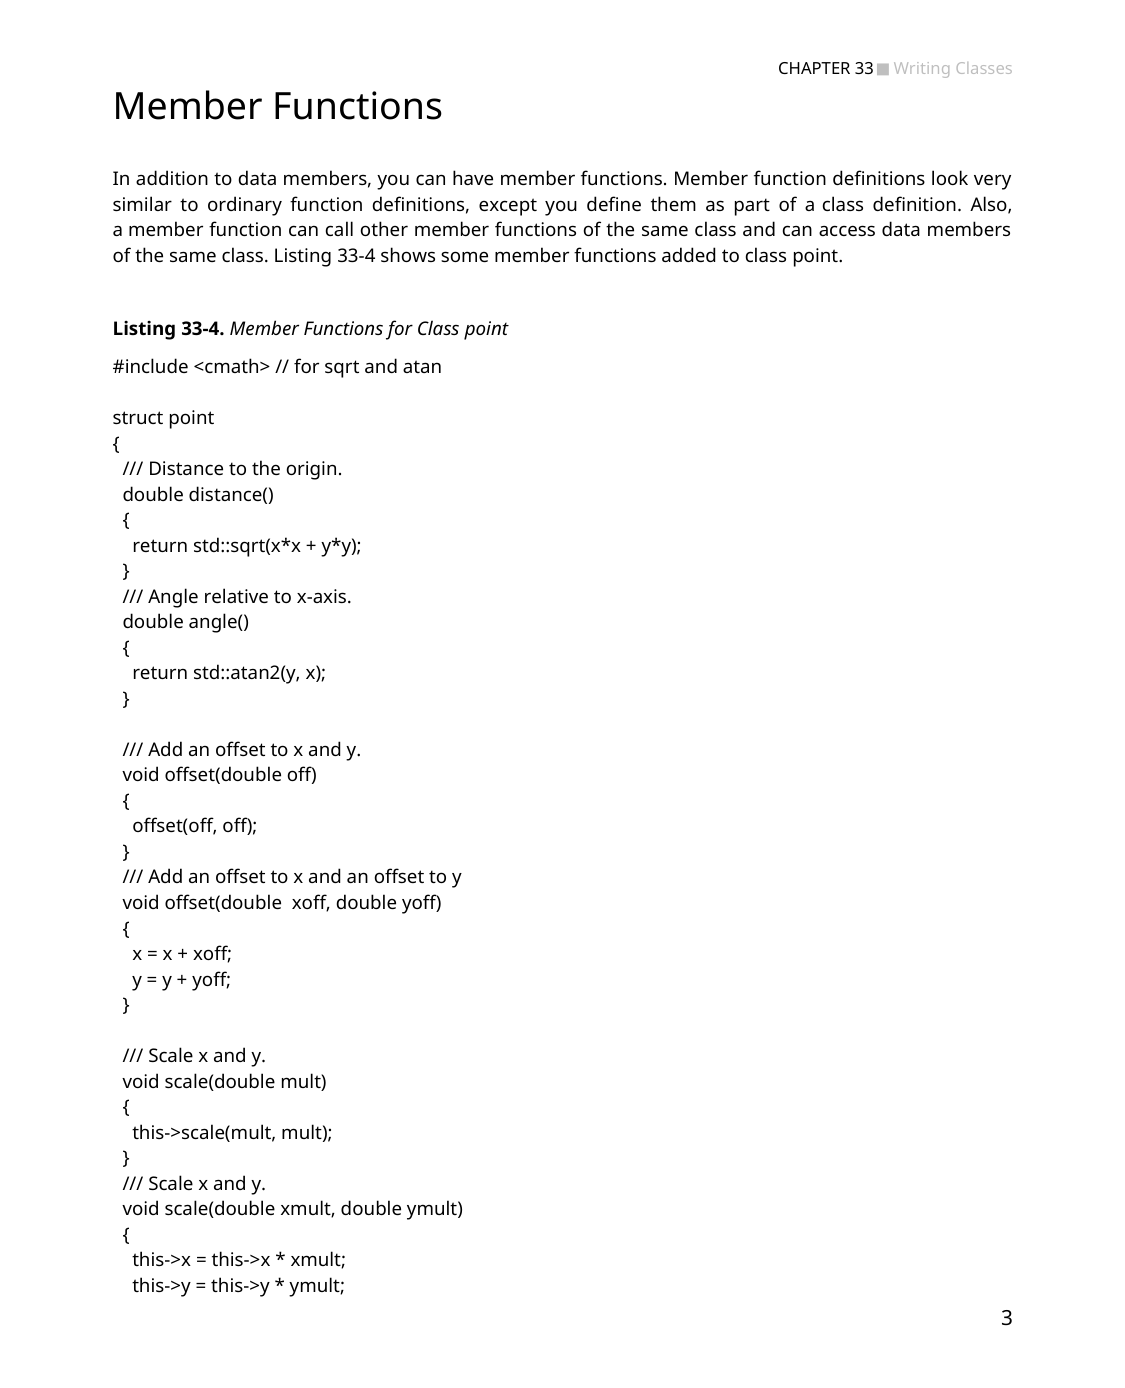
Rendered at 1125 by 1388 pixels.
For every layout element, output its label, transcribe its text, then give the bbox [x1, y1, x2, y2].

text /// Angle relative to x-axis. [112, 583, 1012, 609]
text { [112, 915, 1012, 940]
text } [112, 838, 1012, 864]
text double angle() [112, 609, 1012, 634]
text Listing 33-4. Member Functions for Class point [112, 315, 1012, 341]
text return std::sqrt(x*x + y*y); [112, 532, 1012, 558]
text { [112, 634, 1012, 660]
text void scale(double xmult, double ymult) [112, 1196, 1012, 1221]
text { [112, 1093, 1012, 1119]
text this->scale(mult, mult); [112, 1119, 1012, 1144]
text struct point [112, 404, 1012, 430]
text this->x = this->x * xmult; [112, 1247, 1012, 1272]
text return std::atan2(y, x); [112, 660, 1012, 685]
text double distance() [112, 481, 1012, 507]
text void offset(double off) [112, 762, 1012, 787]
text } [112, 991, 1012, 1017]
text } [112, 558, 1012, 583]
text /// Distance to the origin. [112, 456, 1012, 481]
text x = x + xoff; [112, 940, 1012, 966]
subtitle Member Functions [112, 79, 1012, 130]
text } [112, 1144, 1012, 1170]
text /// Scale x and y. [112, 1170, 1012, 1196]
text { [112, 787, 1012, 813]
text offset(off, off); [112, 813, 1012, 838]
text } [112, 685, 1012, 711]
text void scale(double mult) [112, 1068, 1012, 1093]
text { [112, 507, 1012, 532]
text /// Add an offset to x and y. [112, 736, 1012, 762]
text y = y + yoff; [112, 966, 1012, 991]
text In addition to data members, you can have member functions. Member function definitions look very similar to ordinary function definitions, except you define them as part of a class definition. Also, a member function can call other member functions of the same class and can access data members of the same class. Listing 33-4 shows some member functions added to class point. [112, 165, 1012, 267]
text { [112, 1221, 1012, 1247]
text { [112, 430, 1012, 456]
text /// Scale x and y. [112, 1042, 1012, 1068]
text #include <cmath> // for sqrt and atan [112, 353, 1012, 379]
text this->y = this->y * ymult; [112, 1272, 1012, 1298]
text void offset(double xoff, double yoff) [112, 889, 1012, 915]
text /// Add an offset to x and an offset to y [112, 864, 1012, 889]
